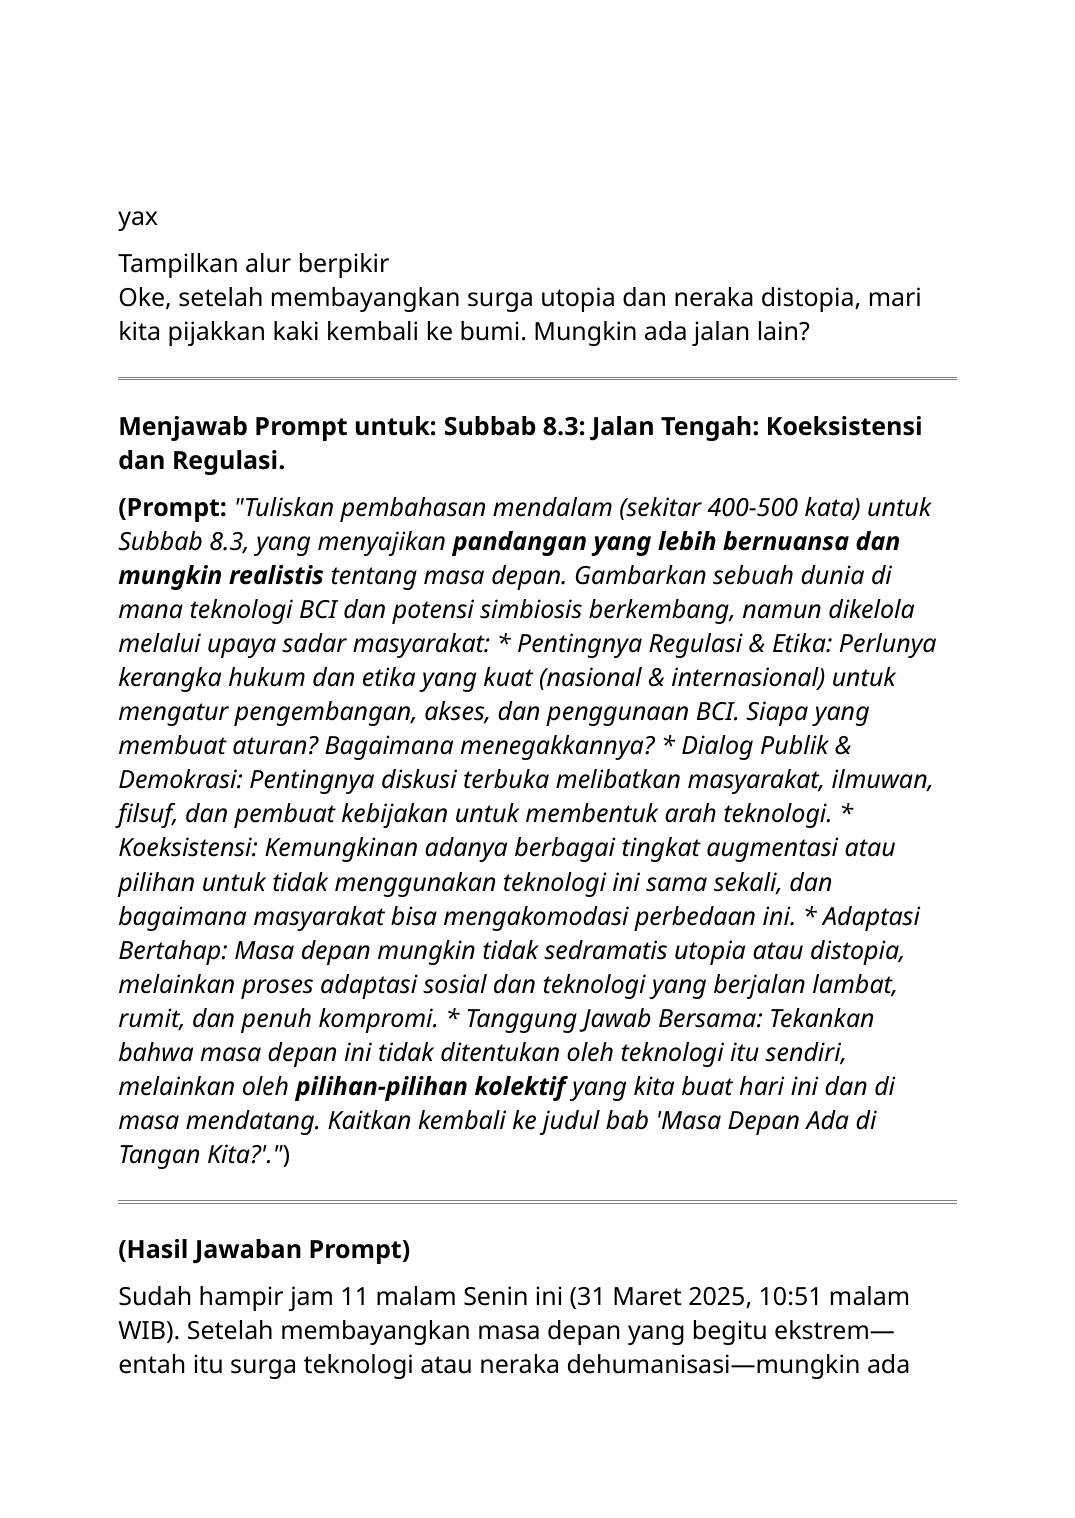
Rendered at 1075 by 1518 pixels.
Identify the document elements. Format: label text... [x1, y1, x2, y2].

text (Hasil Jawaban Prompt) [118, 1232, 957, 1266]
text Menjawab Prompt untuk: Subbab 8.3: Jalan Tengah: Koeksistensi dan Regulasi. [118, 409, 957, 477]
text (Prompt: "Tuliskan pembahasan mendalam (sekitar 400-500 kata) untuk Subbab 8.3, yang menyajikan pandangan yang lebih bernuansa dan mungkin realistis tentang masa depan. Gambarkan sebuah dunia di mana teknologi BCI dan potensi simbiosis berkembang, namun dikelola melalui upaya sadar masyarakat: * Pentingnya Regulasi & Etika: Perlunya kerangka hukum dan etika yang kuat (nasional & internasional) untuk mengatur pengembangan, akses, dan penggunaan BCI. Siapa yang membuat aturan? Bagaimana menegakkannya? * Dialog Publik & Demokrasi: Pentingnya diskusi terbuka melibatkan masyarakat, ilmuwan, filsuf, dan pembuat kebijakan untuk membentuk arah teknologi. * Koeksistensi: Kemungkinan adanya berbagai tingkat augmentasi atau pilihan untuk tidak menggunakan teknologi ini sama sekali, dan bagaimana masyarakat bisa mengakomodasi perbedaan ini. * Adaptasi Bertahap: Masa depan mungkin tidak sedramatis utopia atau distopia, melainkan proses adaptasi sosial dan teknologi yang berjalan lambat, rumit, dan penuh kompromi. * Tanggung Jawab Bersama: Tekankan bahwa masa depan ini tidak ditentukan oleh teknologi itu sendiri, melainkan oleh pilihan-pilihan kolektif yang kita buat hari ini dan di masa mendatang. Kaitkan kembali ke judul bab 'Masa Depan Ada di Tangan Kita?'.") [118, 489, 957, 1171]
text yax [118, 199, 957, 233]
text Tampilkan alur berpikir [118, 245, 957, 279]
text Sudah hampir jam 11 malam Senin ini (31 Maret 2025, 10:51 malam WIB). Setelah membayangkan masa depan yang begitu ekstrem—entah itu surga teknologi atau neraka dehumanisasi—mungkin ada [118, 1279, 957, 1381]
text Oke, setelah membayangkan surga utopia dan neraka distopia, mari kita pijakkan kaki kembali ke bumi. Mungkin ada jalan lain? [118, 279, 957, 347]
